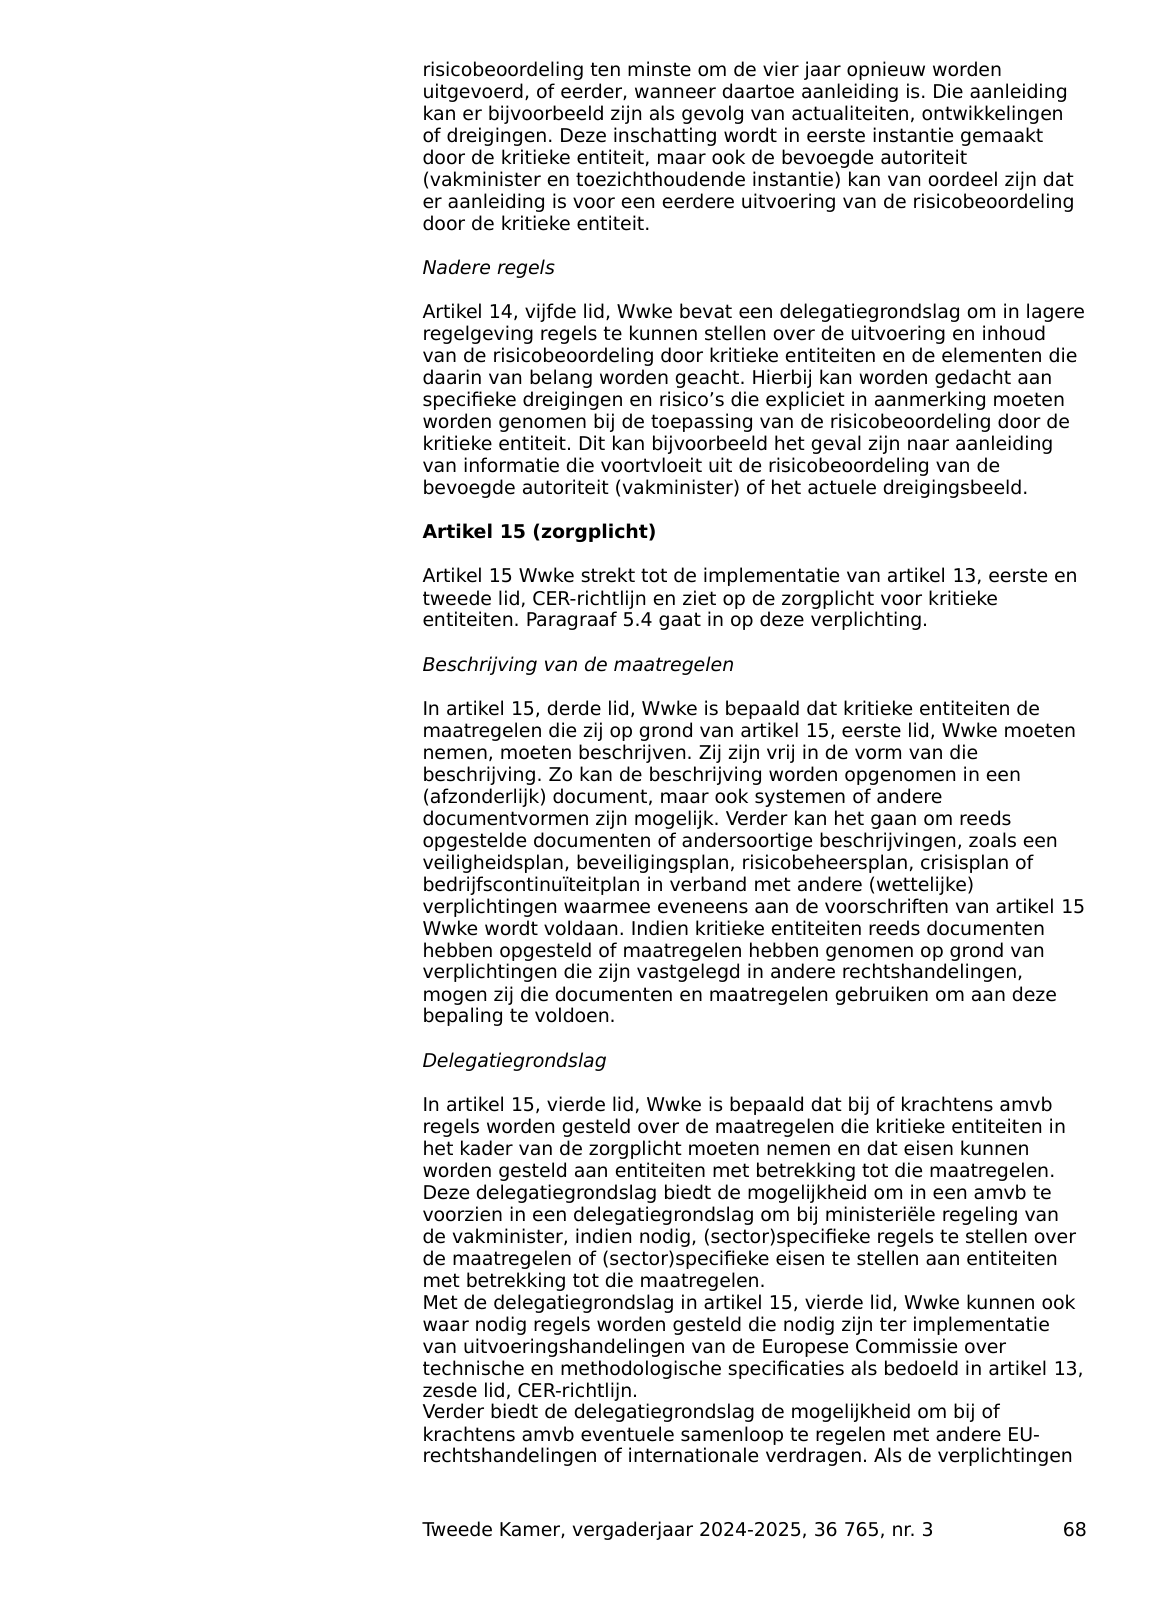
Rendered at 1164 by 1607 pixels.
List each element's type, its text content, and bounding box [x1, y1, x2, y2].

text Met de delegatiegrondslag in artikel 15, vierde lid, Wwke kunnen ook waar nodig regels worden gesteld die nodig zijn ter implementatie van uitvoeringshandelingen van de Europese Commissie over technische en methodologische specificaties als bedoeld in artikel 13, zesde lid, CER-richtlijn. [422, 1292, 1087, 1401]
text Verder biedt de delegatiegrondslag de mogelijkheid om bij of krachtens amvb eventuele samenloop te regelen met andere EU-rechtshandelingen of internationale verdragen. Als de verplichtingen [422, 1401, 1087, 1467]
text In artikel 15, vierde lid, Wwke is bepaald dat bij of krachtens amvb regels worden gesteld over de maatregelen die kritieke entiteiten in het kader van de zorgplicht moeten nemen en dat eisen kunnen worden gesteld aan entiteiten met betrekking tot die maatregelen. Deze delegatiegrondslag biedt de mogelijkheid om in een amvb te voorzien in een delegatiegrondslag om bij ministeriële regeling van de vakminister, indien nodig, (sector)specifieke regels te stellen over de maatregelen of (sector)specifieke eisen te stellen aan entiteiten met betrekking tot die maatregelen. [422, 1094, 1087, 1292]
text Artikel 15 Wwke strekt tot de implementatie van artikel 13, eerste en tweede lid, CER-richtlijn en ziet op de zorgplicht voor kritieke entiteiten. Paragraaf 5.4 gaat in op deze verplichting. [422, 565, 1087, 631]
subtitle Nadere regels [422, 257, 1087, 279]
text Artikel 14, vijfde lid, Wwke bevat een delegatiegrondslag om in lagere regelgeving regels te kunnen stellen over de uitvoering en inhoud van de risicobeoordeling door kritieke entiteiten en de elementen die daarin van belang worden geacht. Hierbij kan worden gedacht aan specifieke dreigingen en risico’s die expliciet in aanmerking moeten worden genomen bij de toepassing van de risicobeoordeling door de kritieke entiteit. Dit kan bijvoorbeeld het geval zijn naar aanleiding van informatie die voortvloeit uit de risicobeoordeling van de bevoegde autoriteit (vakminister) of het actuele dreigingsbeeld. [422, 301, 1087, 499]
subtitle Delegatiegrondslag [422, 1049, 1087, 1072]
text In artikel 15, derde lid, Wwke is bepaald dat kritieke entiteiten de maatregelen die zij op grond van artikel 15, eerste lid, Wwke moeten nemen, moeten beschrijven. Zij zijn vrij in de vorm van die beschrijving. Zo kan de beschrijving worden opgenomen in een (afzonderlijk) document, maar ook systemen of andere documentvormen zijn mogelijk. Verder kan het gaan om reeds opgestelde documenten of andersoortige beschrijvingen, zoals een veiligheidsplan, beveiligingsplan, risicobeheersplan, crisisplan of bedrijfscontinuïteitplan in verband met andere (wettelijke) verplichtingen waarmee eveneens aan de voorschriften van artikel 15 Wwke wordt voldaan. Indien kritieke entiteiten reeds documenten hebben opgesteld of maatregelen hebben genomen op grond van verplichtingen die zijn vastgelegd in andere rechtshandelingen, mogen zij die documenten en maatregelen gebruiken om aan deze bepaling te voldoen. [422, 698, 1087, 1027]
subtitle Artikel 15 (zorgplicht) [422, 521, 1087, 543]
text risicobeoordeling ten minste om de vier jaar opnieuw worden uitgevoerd, of eerder, wanneer daartoe aanleiding is. Die aanleiding kan er bijvoorbeeld zijn als gevolg van actualiteiten, ontwikkelingen of dreigingen. Deze inschatting wordt in eerste instantie gemaakt door de kritieke entiteit, maar ook de bevoegde autoriteit (vakminister en toezichthoudende instantie) kan van oordeel zijn dat er aanleiding is voor een eerdere uitvoering van de risicobeoordeling door de kritieke entiteit. [422, 59, 1087, 235]
subtitle Beschrijving van de maatregelen [422, 653, 1087, 676]
